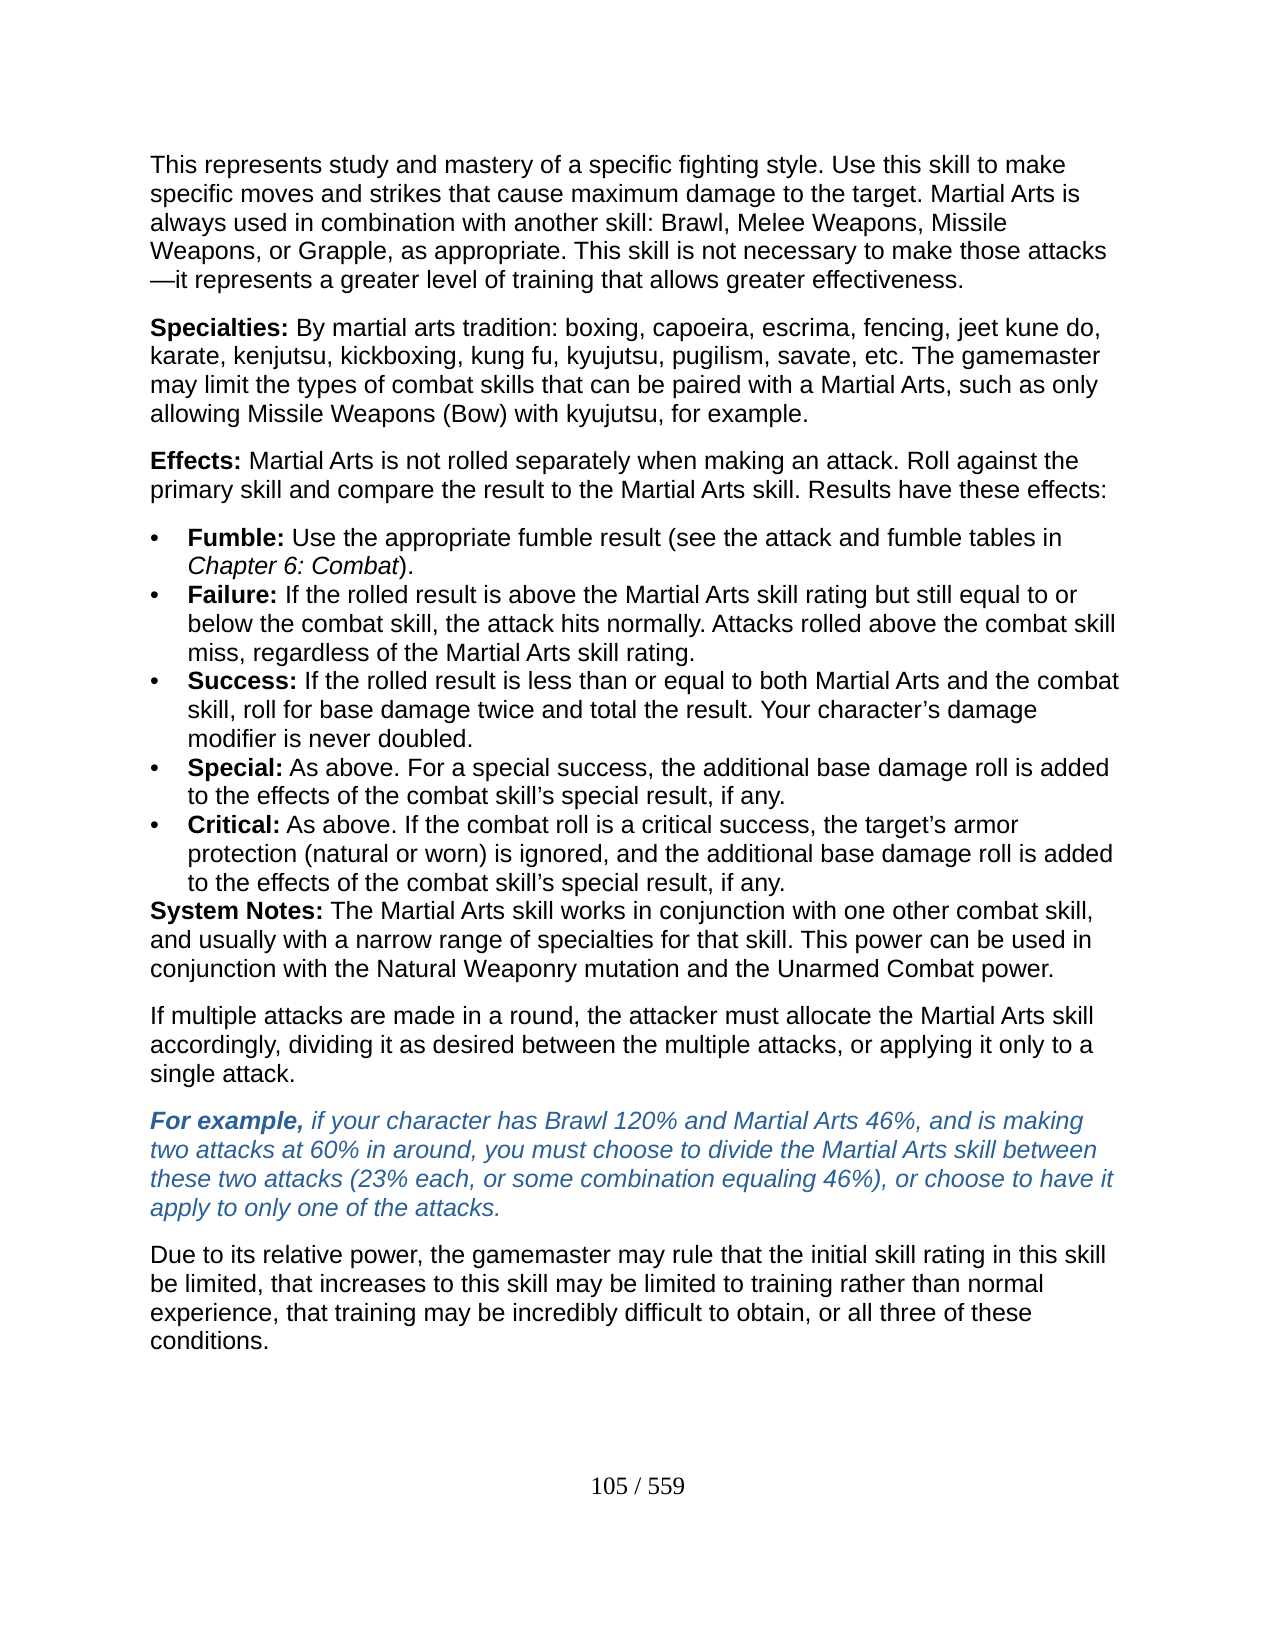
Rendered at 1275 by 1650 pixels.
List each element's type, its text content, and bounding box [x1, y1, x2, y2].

text If multiple attacks are made in a round, the attacker must allocate the Martial Arts skill accordingly, dividing it as desired between the multiple attacks, or applying it only to a single attack. [150, 1001, 1125, 1087]
text • Critical: As above. If the combat roll is a critical success, the target’s armor protection (natural or worn) is ignored, and the additional base damage roll is added to the effects of the combat skill’s special result, if any. [150, 810, 1125, 896]
text System Notes: The Martial Arts skill works in conjunction with one other combat skill, and usually with a narrow range of specialties for that skill. This power can be used in conjunction with the Natural Weaponry mutation and the Unarmed Combat power. [150, 896, 1125, 982]
text Due to its relative power, the gamemaster may rule that the initial skill rating in this skill be limited, that increases to this skill may be limited to training rather than normal experience, that training may be incredibly difficult to obtain, or all three of these conditions. [150, 1240, 1125, 1355]
text Effects: Martial Arts is not rolled separately when making an attack. Roll against the primary skill and compare the result to the Martial Arts skill. Results have these effects: [150, 446, 1125, 504]
text • Special: As above. For a special success, the additional base damage roll is added to the effects of the combat skill’s special result, if any. [150, 752, 1125, 810]
text This represents study and mastery of a specific fighting style. Use this skill to make specific moves and strikes that cause maximum damage to the target. Martial Arts is always used in combination with another skill: Brawl, Melee Weapons, Missile Weapons, or Grapple, as appropriate. This skill is not necessary to make those attacks—it represents a greater level of training that allows greater effectiveness. [150, 150, 1125, 294]
text • Failure: If the rolled result is above the Martial Arts skill rating but still equal to or below the combat skill, the attack hits normally. Attacks rolled above the combat skill miss, regardless of the Martial Arts skill rating. [150, 580, 1125, 666]
text • Fumble: Use the appropriate fumble result (see the attack and fumble tables in Chapter 6: Combat). [150, 522, 1125, 580]
text For example, if your character has Brawl 120% and Martial Arts 46%, and is making two attacks at 60% in around, you must choose to divide the Martial Arts skill between these two attacks (23% each, or some combination equaling 46%), or choose to have it apply to only one of the attacks. [150, 1106, 1125, 1221]
text • Success: If the rolled result is less than or equal to both Martial Arts and the combat skill, roll for base damage twice and total the result. Your character’s damage modifier is never doubled. [150, 666, 1125, 752]
text Specialties: By martial arts tradition: boxing, capoeira, escrima, fencing, jeet kune do, karate, kenjutsu, kickboxing, kung fu, kyujutsu, pugilism, savate, etc. The gamemaster may limit the types of combat skills that can be paired with a Martial Arts, such as only allowing Missile Weapons (Bow) with kyujutsu, for example. [150, 312, 1125, 427]
